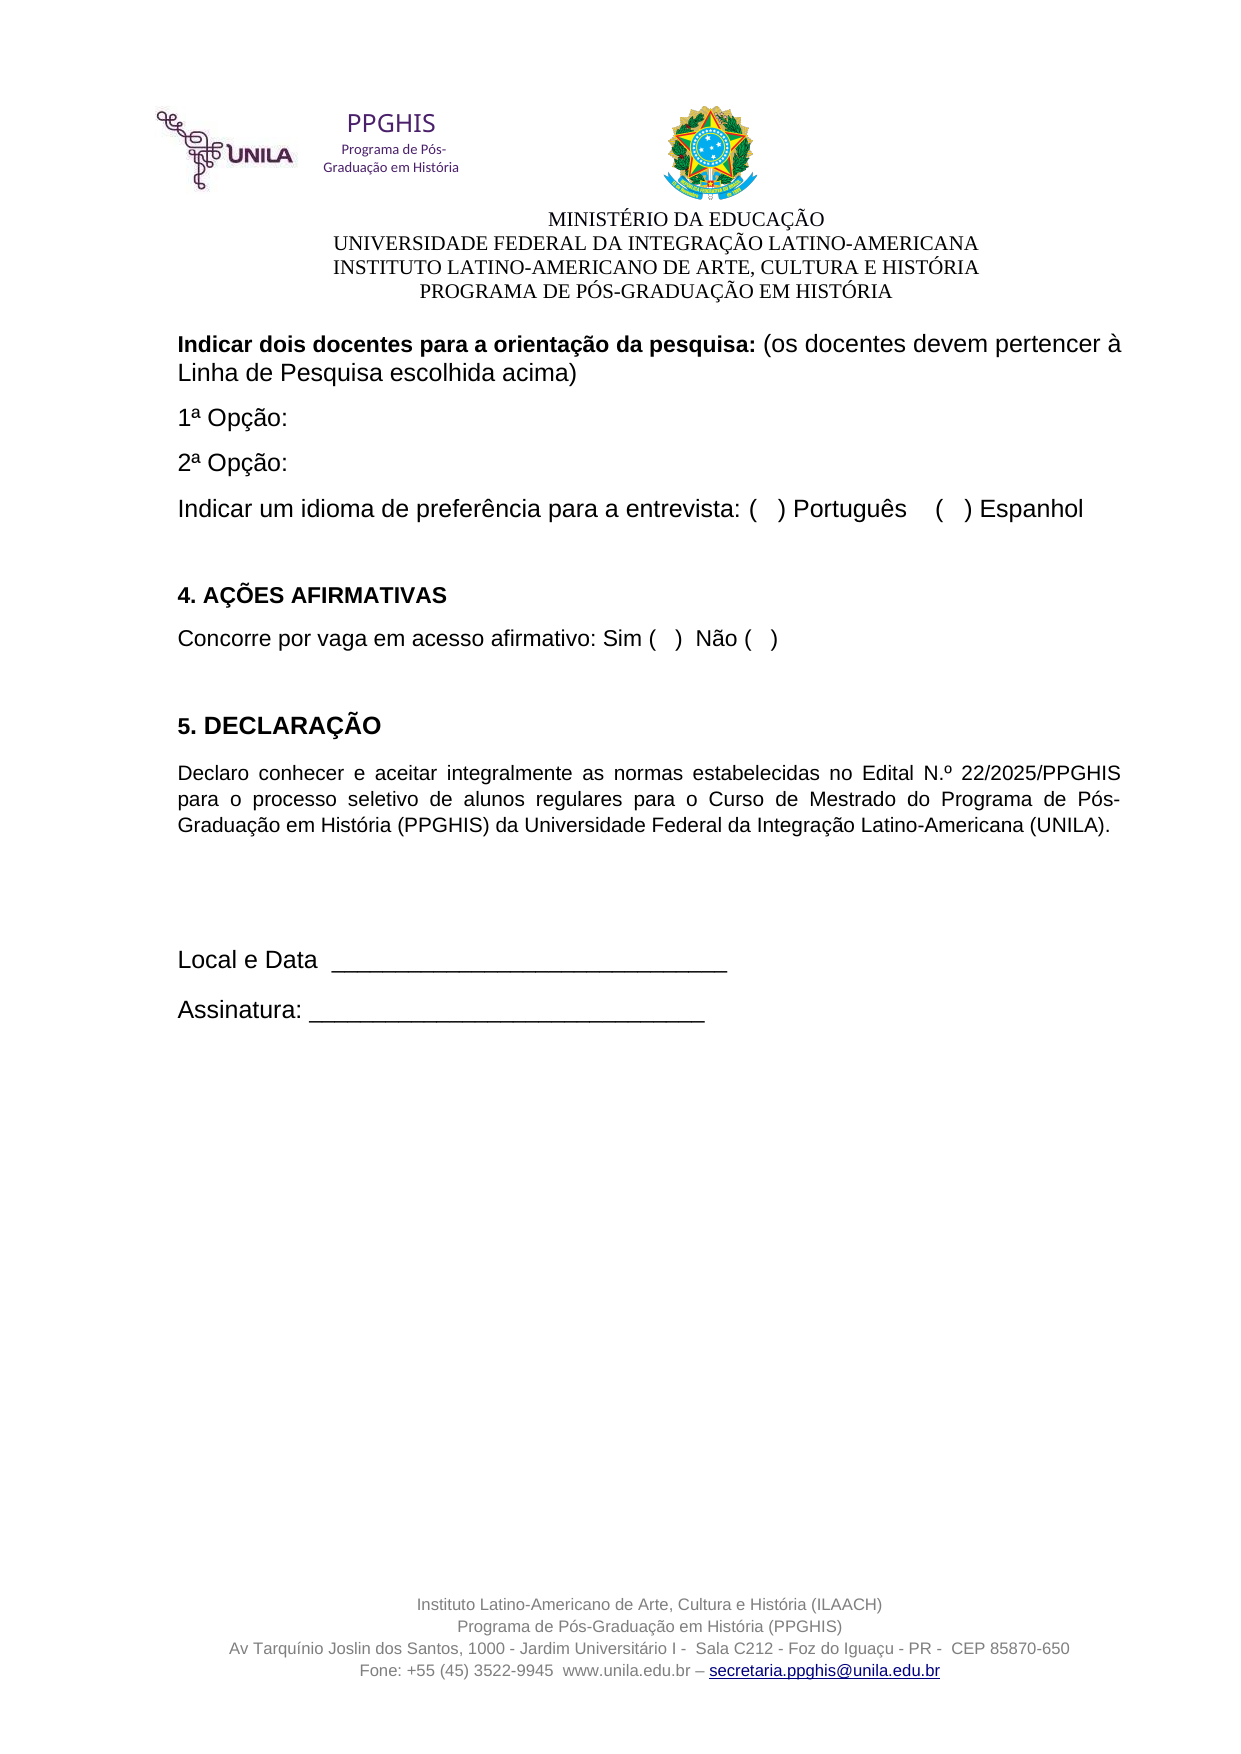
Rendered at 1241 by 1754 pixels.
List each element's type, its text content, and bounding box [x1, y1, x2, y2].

picture [663, 106, 758, 200]
text Assinatura: _______________________________ [177, 995, 1122, 1024]
text 2ª Opção: [177, 448, 1122, 477]
text Concorre por vaga em acesso afirmativo: Sim ( ) Não ( ) [177, 625, 1122, 652]
text 5. DECLARAÇÃO [177, 711, 1122, 740]
text Indicar um idioma de preferência para a entrevista: ( ) Português ( ) Espanhol [177, 494, 1122, 522]
text 1ª Opção: [177, 403, 1122, 432]
picture [154, 106, 305, 194]
text Declaro conhecer e aceitar integralmente as normas estabelecidas no Edital N.º 22/2025/PPGHIS para o processo seletivo de alunos regulares para o Curso de Mestrado do Programa de Pós-Graduação em História (PPGHIS) da Universidade Federal da Integração Latino-Americana (UNILA). [177, 761, 1122, 837]
text Indicar dois docentes para a orientação da pesquisa: (os docentes devem pertencer à Linha de Pesquisa escolhida acima) [177, 329, 1122, 386]
text 4. AÇÕES AFIRMATIVAS [177, 582, 1122, 608]
picture [730, 181, 741, 188]
text Local e Data _______________________________ [177, 945, 1122, 974]
